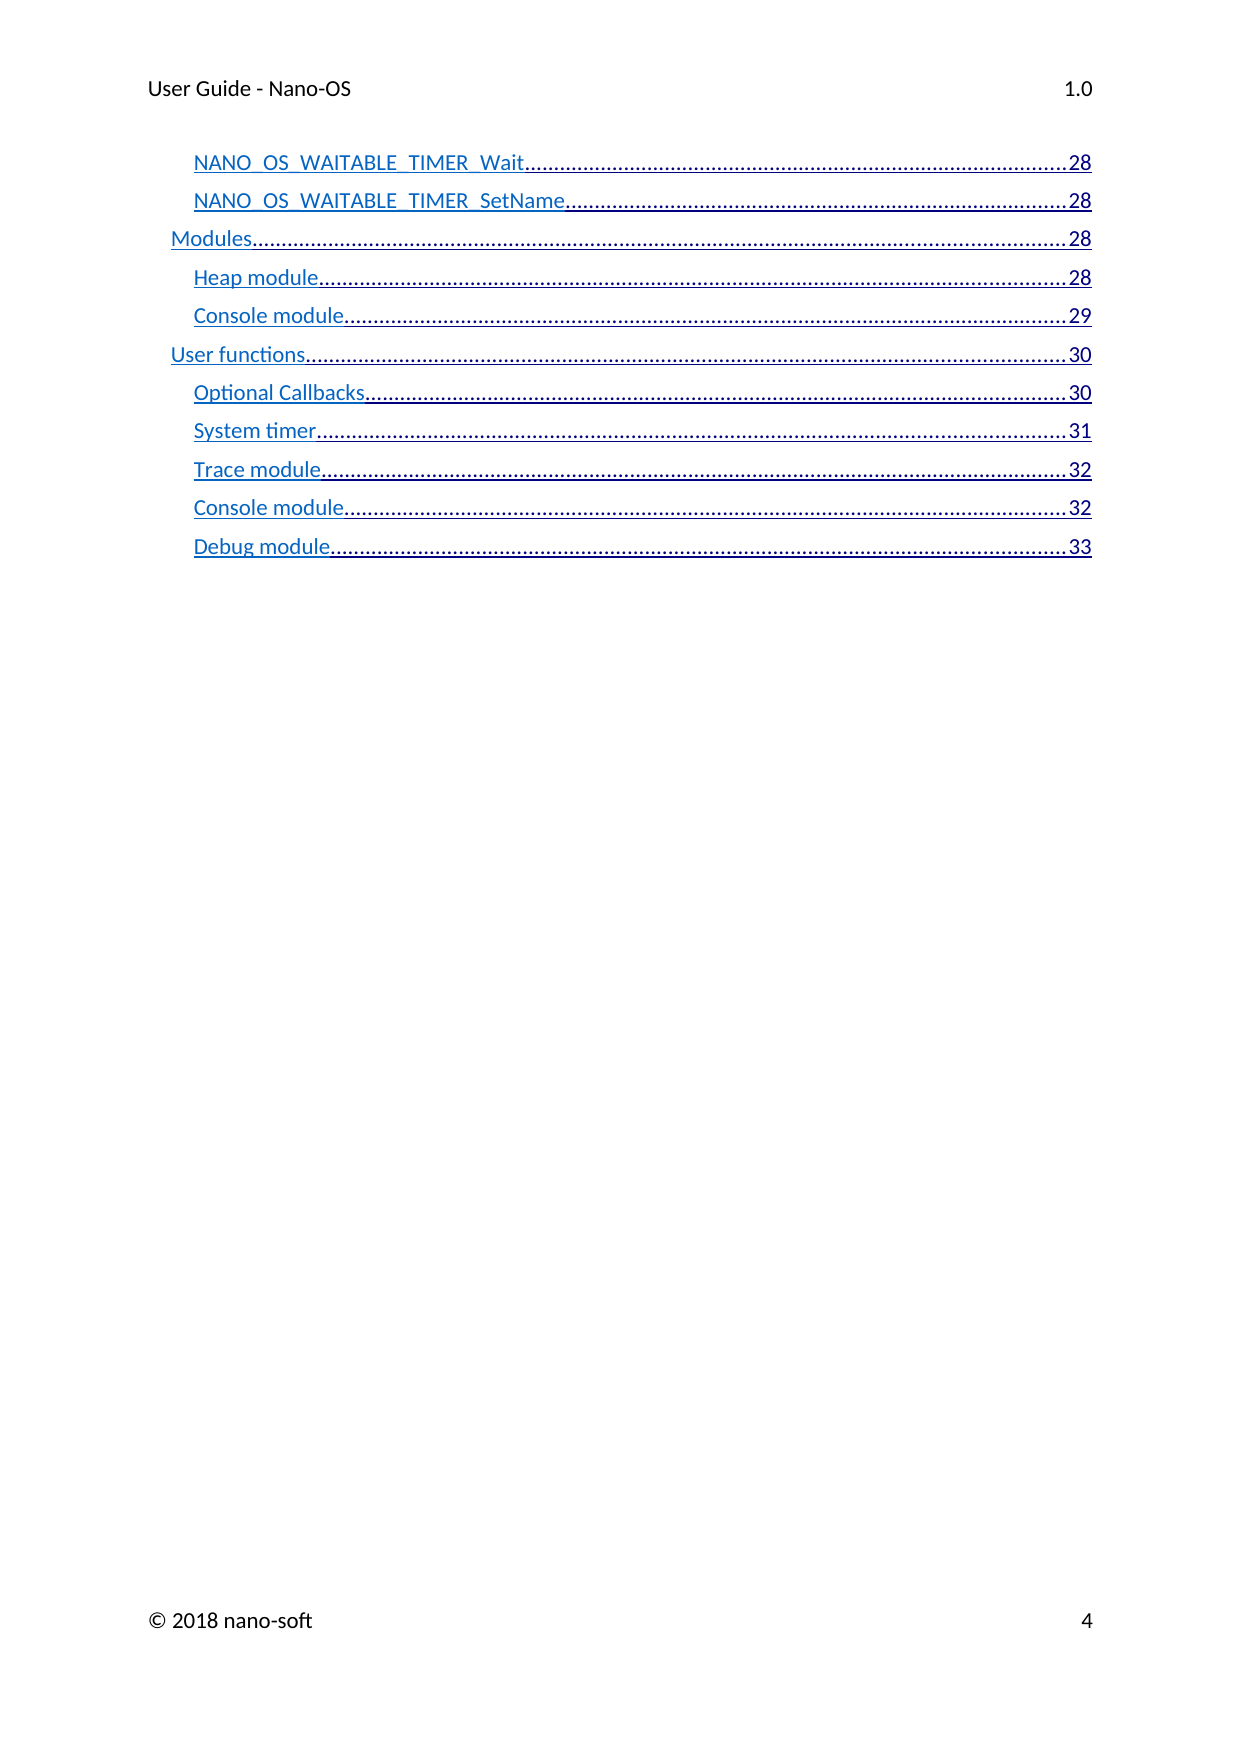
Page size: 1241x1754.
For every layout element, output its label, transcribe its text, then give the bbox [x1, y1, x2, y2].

text Trace module 32 [193, 455, 1093, 483]
text Modules 28 [171, 224, 1093, 252]
text NANO_OS_WAITABLE_TIMER_SetName 28 [193, 186, 1093, 214]
text Heap module 28 [193, 263, 1093, 291]
text Debug module 33 [193, 532, 1093, 560]
text User functions 30 [171, 340, 1093, 368]
text Console module 29 [193, 301, 1093, 329]
text Optional Callbacks 30 [193, 378, 1093, 406]
text Console module 32 [193, 493, 1093, 522]
text NANO_OS_WAITABLE_TIMER_Wait 28 [193, 148, 1093, 176]
text System timer 31 [193, 417, 1093, 445]
